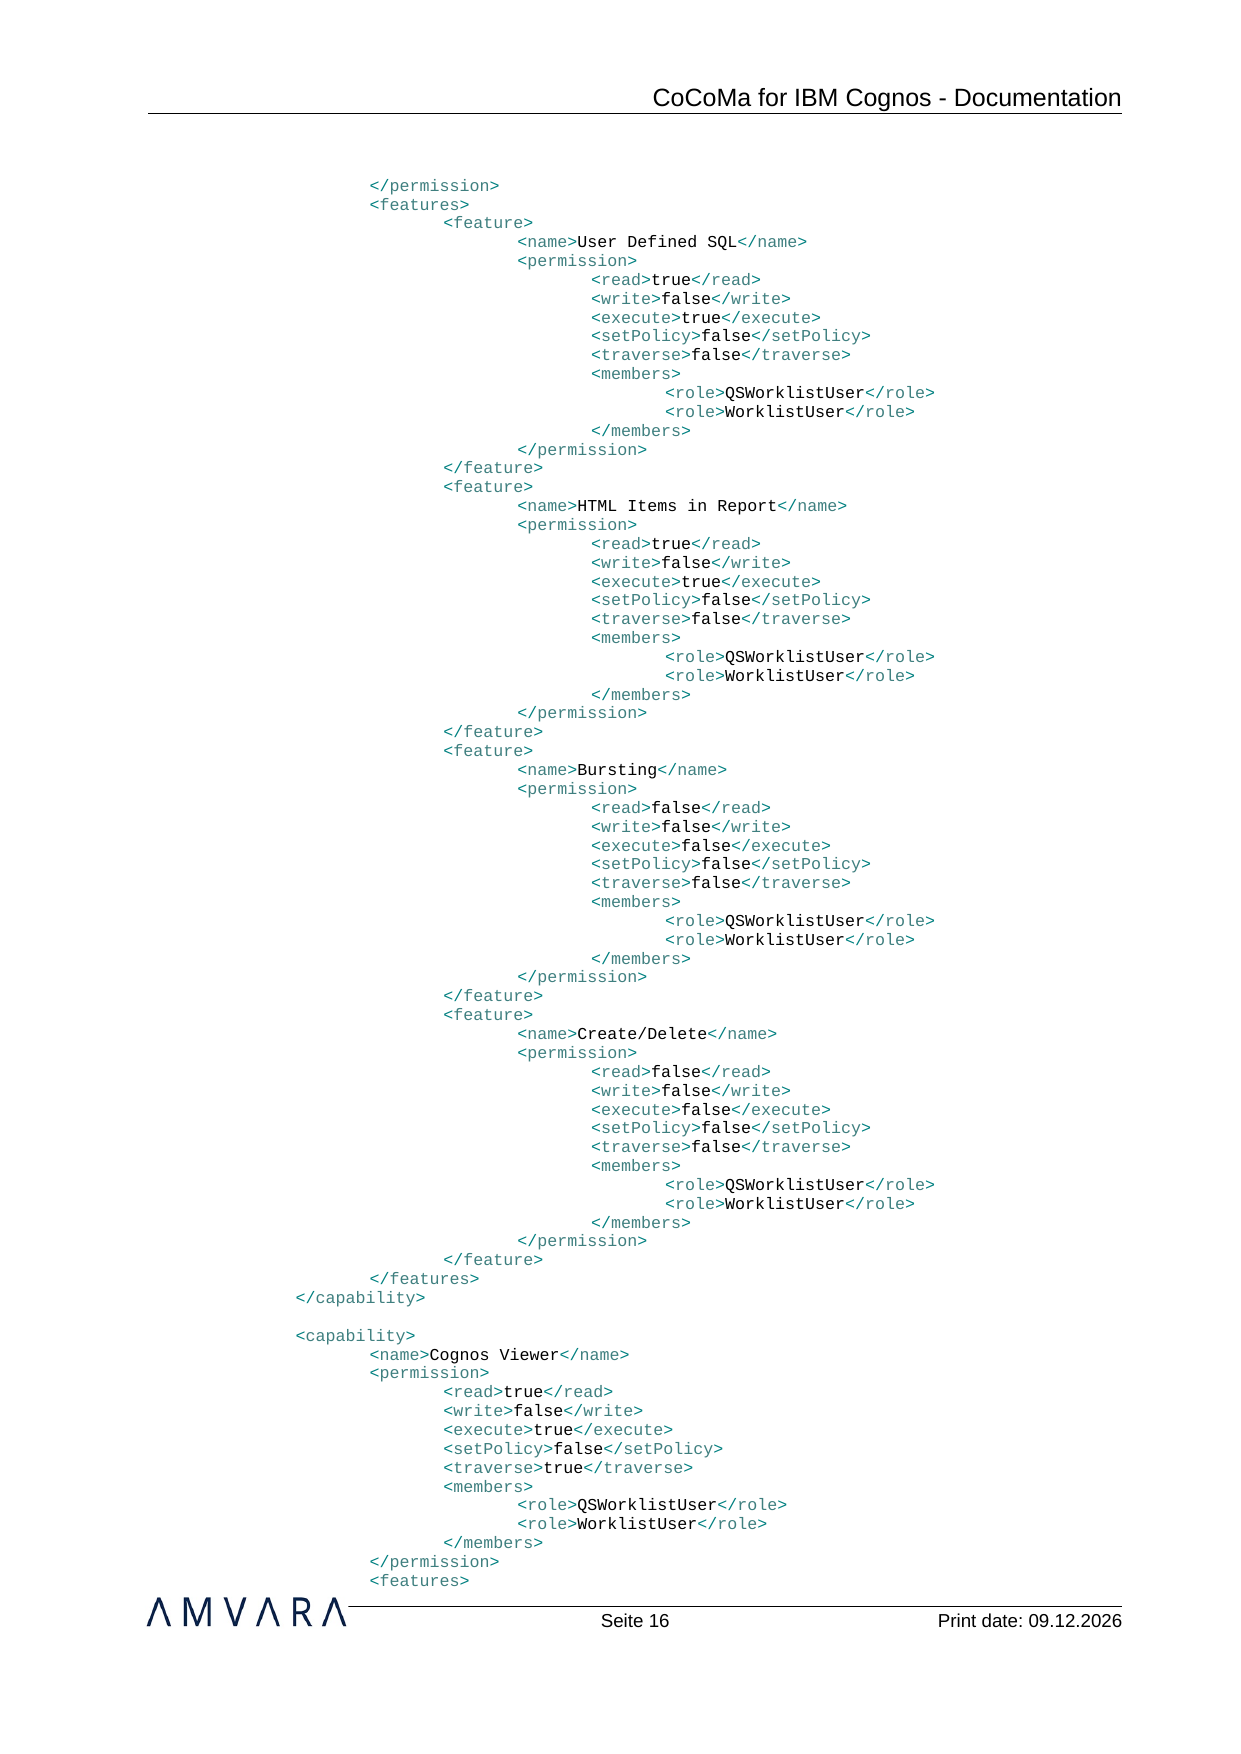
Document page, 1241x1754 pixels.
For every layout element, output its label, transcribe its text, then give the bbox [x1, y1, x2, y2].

text <feature> [148, 479, 1122, 498]
text <members> [148, 1158, 1122, 1176]
text <name>Create/Delete</name> [148, 1026, 1122, 1044]
text <read>false</read> [148, 799, 1122, 818]
text <name>Bursting</name> [148, 762, 1122, 781]
text <write>false</write> [148, 818, 1122, 837]
text <setPolicy>false</setPolicy> [148, 1120, 1122, 1139]
text <feature> [148, 215, 1122, 234]
text <read>true</read> [148, 535, 1122, 554]
text <feature> [148, 743, 1122, 762]
text <setPolicy>false</setPolicy> [148, 856, 1122, 875]
text <members> [148, 630, 1122, 648]
text <permission> [148, 781, 1122, 799]
text <capability> [148, 1327, 1122, 1346]
text <members> [148, 1478, 1122, 1497]
text </permission> [148, 177, 1122, 196]
text <permission> [148, 1044, 1122, 1063]
text <execute>false</execute> [148, 837, 1122, 856]
text <members> [148, 894, 1122, 912]
text </permission> [148, 969, 1122, 988]
text <write>false</write> [148, 554, 1122, 573]
text <permission> [148, 1365, 1122, 1384]
text <name>HTML Items in Report</name> [148, 498, 1122, 517]
text <traverse>false</traverse> [148, 347, 1122, 366]
text <read>false</read> [148, 1063, 1122, 1082]
text <name>Cognos Viewer</name> [148, 1346, 1122, 1365]
text <role>WorklistUser</role> [148, 931, 1122, 950]
text <permission> [148, 517, 1122, 535]
text <permission> [148, 253, 1122, 271]
text <execute>true</execute> [148, 573, 1122, 592]
text <role>QSWorklistUser</role> [148, 912, 1122, 931]
text <setPolicy>false</setPolicy> [148, 1440, 1122, 1459]
text </members> [148, 950, 1122, 969]
text </permission> [148, 1553, 1122, 1572]
text <members> [148, 366, 1122, 384]
text <name>User Defined SQL</name> [148, 234, 1122, 253]
text <features> [148, 196, 1122, 215]
text </permission> [148, 705, 1122, 724]
text </feature> [148, 988, 1122, 1007]
text </features> [148, 1271, 1122, 1289]
text <execute>true</execute> [148, 309, 1122, 328]
text <role>QSWorklistUser</role> [148, 648, 1122, 667]
text </members> [148, 1214, 1122, 1233]
text </members> [148, 1535, 1122, 1553]
text <feature> [148, 1007, 1122, 1026]
text <role>QSWorklistUser</role> [148, 1497, 1122, 1516]
text <write>false</write> [148, 290, 1122, 309]
text <write>false</write> [148, 1082, 1122, 1101]
text </permission> [148, 1233, 1122, 1252]
text </members> [148, 686, 1122, 705]
text <write>false</write> [148, 1403, 1122, 1422]
text <traverse>false</traverse> [148, 611, 1122, 630]
text </feature> [148, 1252, 1122, 1271]
text <setPolicy>false</setPolicy> [148, 592, 1122, 611]
text <role>WorklistUser</role> [148, 403, 1122, 422]
text <execute>true</execute> [148, 1422, 1122, 1440]
text </members> [148, 422, 1122, 441]
text <features> [148, 1572, 1122, 1591]
text <role>QSWorklistUser</role> [148, 1176, 1122, 1195]
text <execute>false</execute> [148, 1101, 1122, 1120]
text </permission> [148, 441, 1122, 460]
text <role>WorklistUser</role> [148, 667, 1122, 686]
text <role>WorklistUser</role> [148, 1516, 1122, 1535]
text </feature> [148, 460, 1122, 479]
text <traverse>false</traverse> [148, 875, 1122, 894]
text <role>QSWorklistUser</role> [148, 384, 1122, 403]
text <role>WorklistUser</role> [148, 1195, 1122, 1214]
text </capability> [148, 1289, 1122, 1308]
text <read>true</read> [148, 271, 1122, 290]
text <read>true</read> [148, 1384, 1122, 1403]
text <traverse>false</traverse> [148, 1139, 1122, 1158]
text <setPolicy>false</setPolicy> [148, 328, 1122, 347]
text </feature> [148, 724, 1122, 743]
text <traverse>true</traverse> [148, 1459, 1122, 1478]
